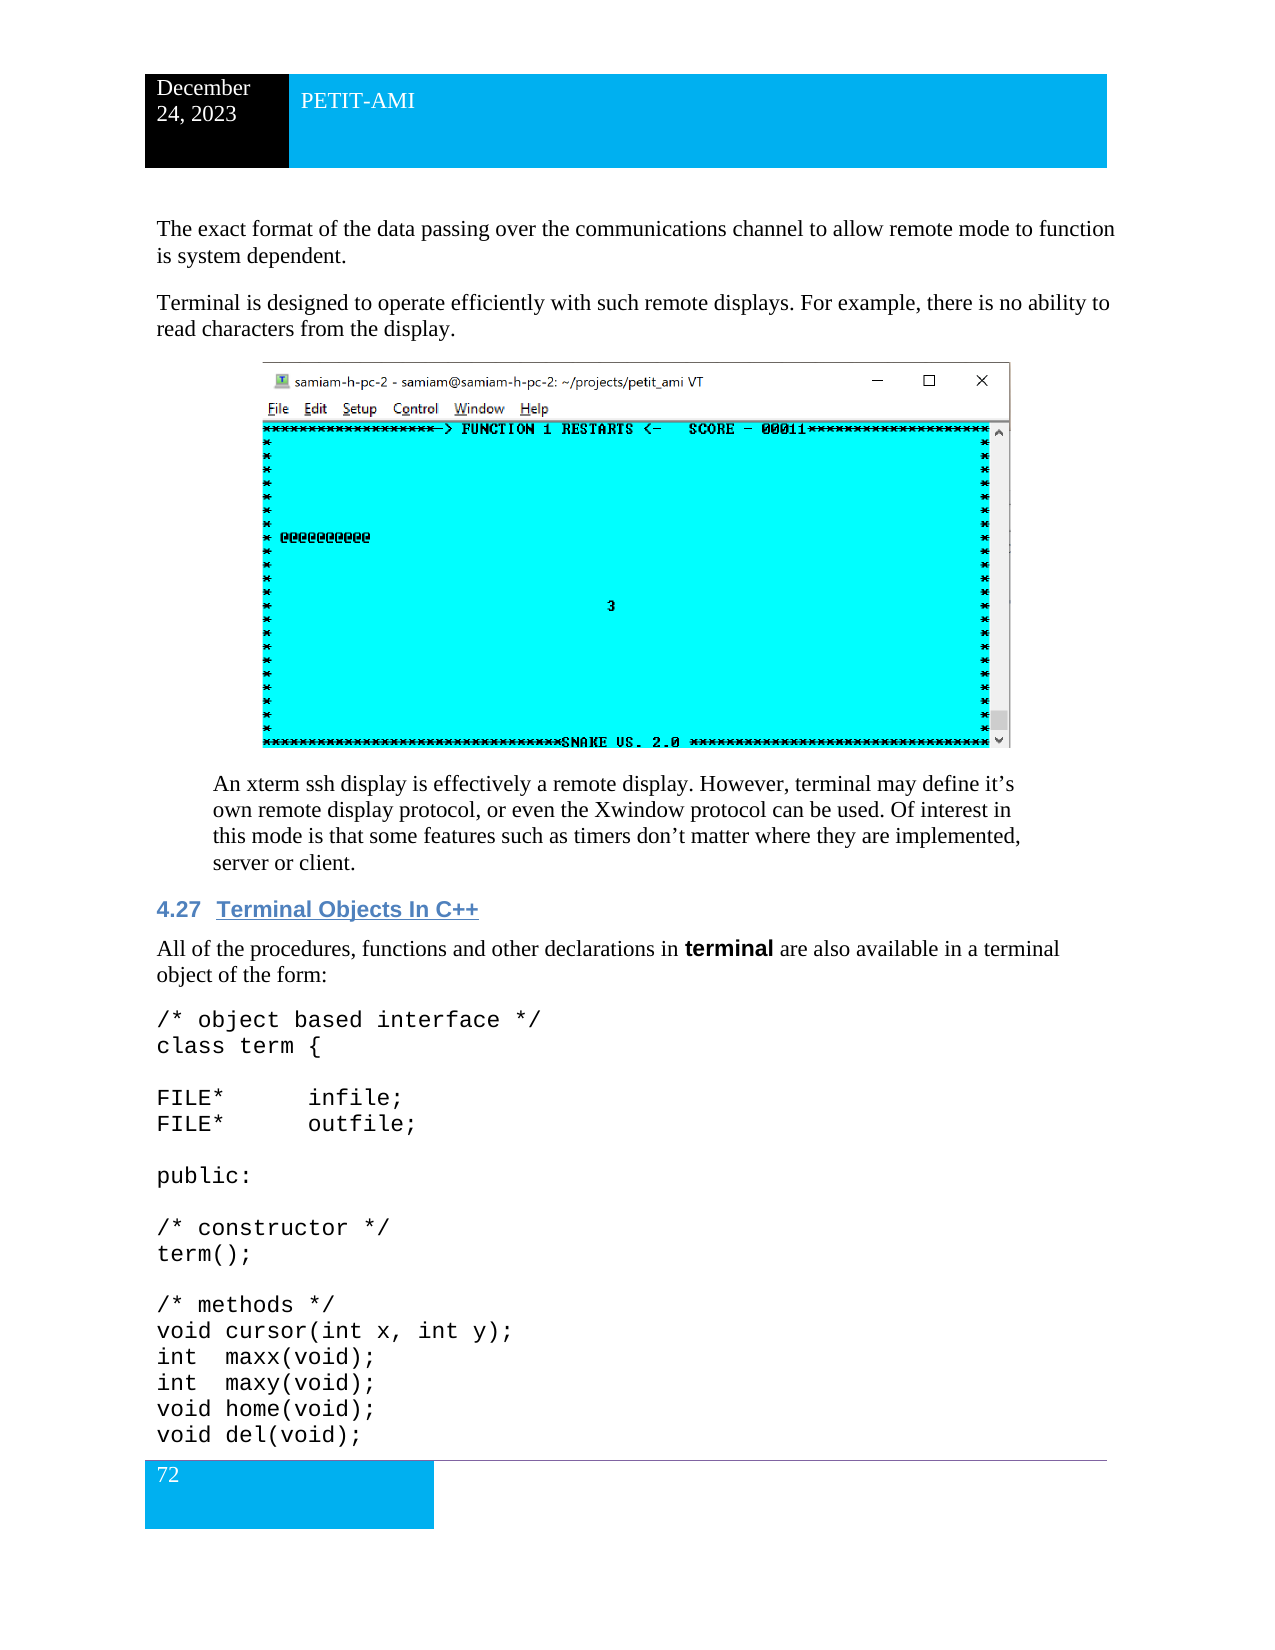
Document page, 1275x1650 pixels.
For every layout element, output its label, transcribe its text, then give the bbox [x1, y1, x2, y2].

subtitle Terminal Objects In C++ [156, 896, 1118, 922]
text void home(void); [156, 1398, 1118, 1423]
text /* constructor */ [156, 1216, 1118, 1242]
text FILE* infile; [156, 1086, 1118, 1112]
text public: [156, 1164, 1118, 1190]
text term(); [156, 1242, 1118, 1268]
text class term { [156, 1034, 1118, 1060]
text void del(void); [156, 1423, 1118, 1449]
text int maxx(void); [156, 1346, 1118, 1372]
text FILE* outfile; [156, 1112, 1118, 1138]
text The exact format of the data passing over the communications channel to allow remote mode to function is system dependent. [156, 215, 1118, 268]
text All of the procedures, functions and other declarations in terminal are also available in a terminal object of the form: [156, 935, 1118, 988]
picture [262, 362, 1013, 749]
text /* object based interface */ [156, 1008, 1118, 1034]
text int maxy(void); [156, 1372, 1118, 1398]
text void cursor(int x, int y); [156, 1320, 1118, 1346]
text /* methods */ [156, 1294, 1118, 1320]
text An xterm ssh display is effectively a remote display. However, terminal may define it’s own remote display protocol, or even the Xwindow protocol can be used. Of interest in this mode is that some features such as timers don’t matter where they are implemented, server or client. [213, 770, 1038, 875]
text Terminal is designed to operate efficiently with such remote displays. For example, there is no ability to read characters from the display. [156, 289, 1118, 342]
